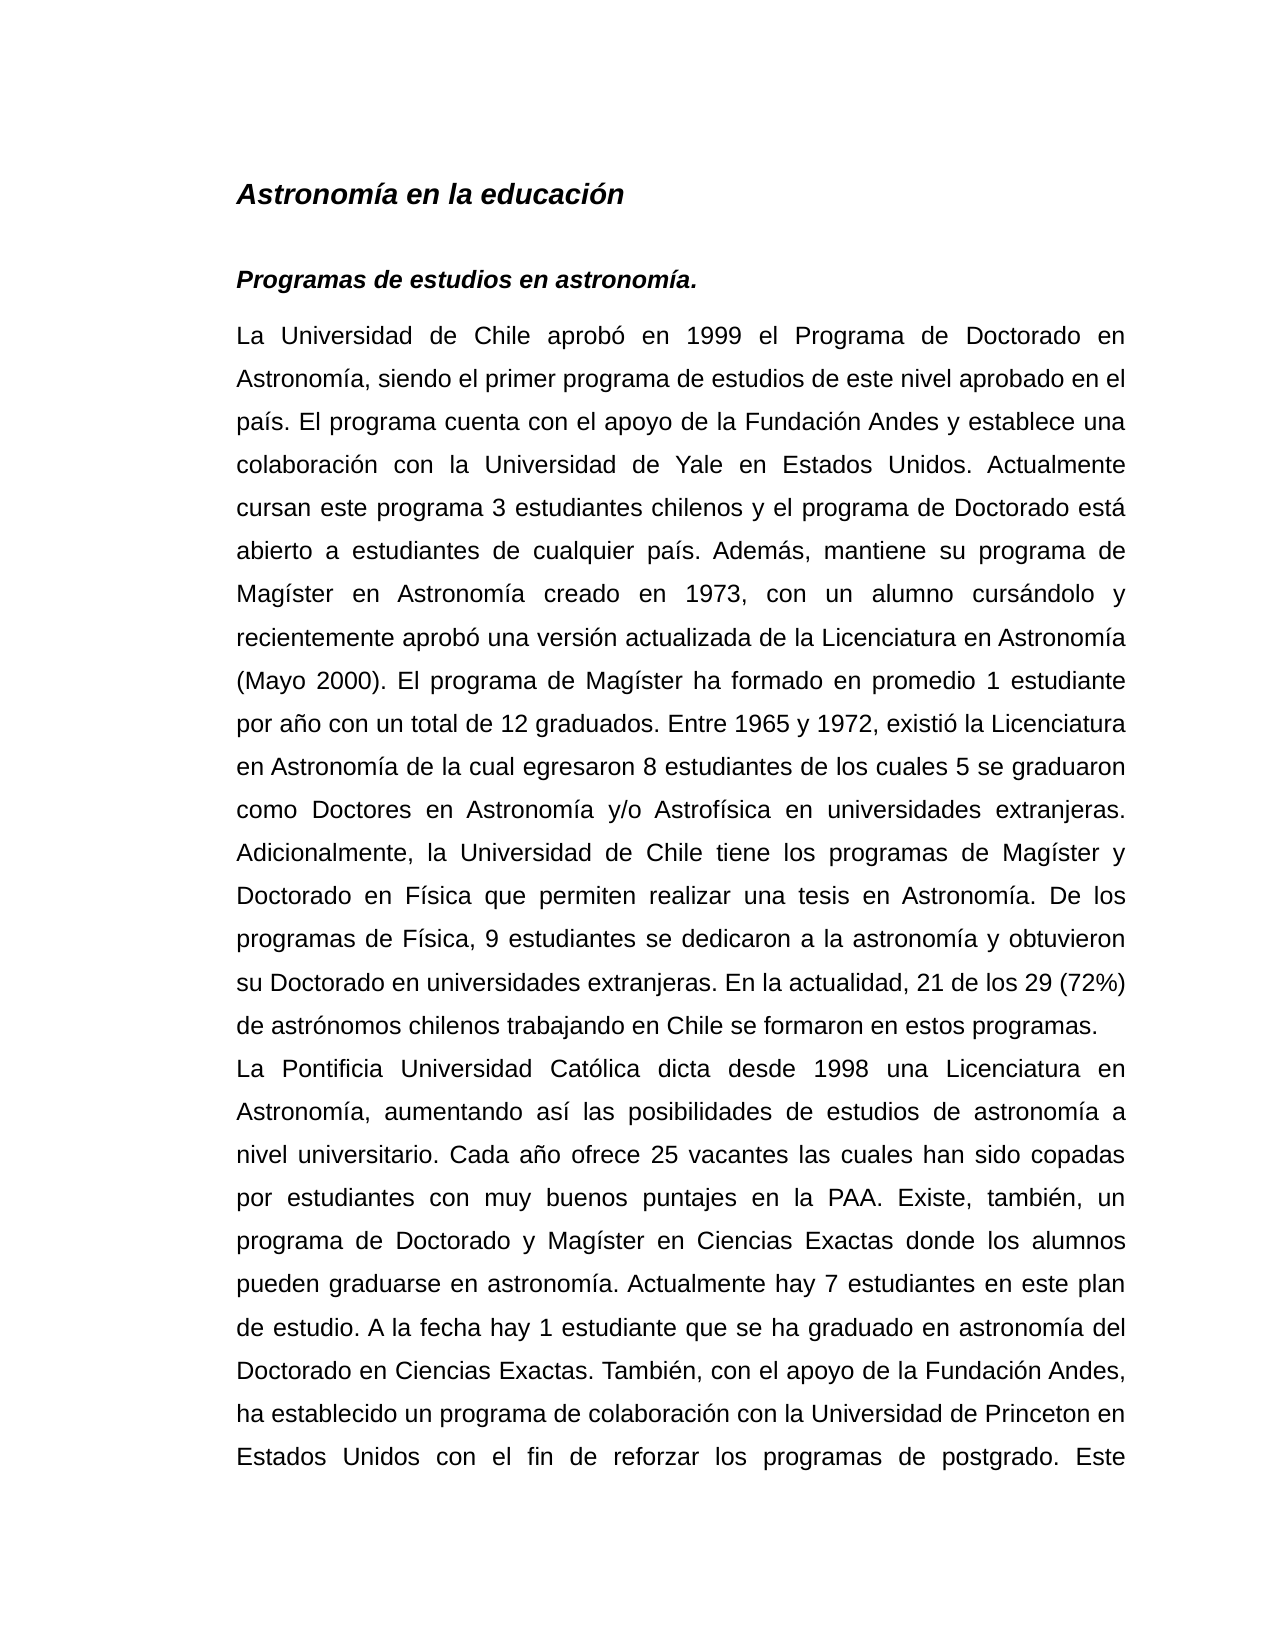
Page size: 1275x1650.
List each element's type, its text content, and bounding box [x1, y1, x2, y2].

text La Pontificia Universidad Católica dicta desde 1998 una Licenciatura en Astronomía, aumentando así las posibilidades de estudios de astronomía a nivel universitario. Cada año ofrece 25 vacantes las cuales han sido copadas por estudiantes con muy buenos puntajes en la PAA. Existe, también, un programa de Doctorado y Magíster en Ciencias Exactas donde los alumnos pueden graduarse en astronomía. Actualmente hay 7 estudiantes en este plan de estudio. A la fecha hay 1 estudiante que se ha graduado en astronomía del Doctorado en Ciencias Exactas. También, con el apoyo de la Fundación Andes, ha establecido un programa de colaboración con la Universidad de Princeton en Estados Unidos con el fin de reforzar los programas de postgrado. Este [236, 1054, 1127, 1471]
subtitle Programas de estudios en astronomía. [236, 265, 1127, 294]
subtitle Astronomía en la educación [236, 177, 1127, 211]
text La Universidad de Chile aprobó en 1999 el Programa de Doctorado en Astronomía, siendo el primer programa de estudios de este nivel aprobado en el país. El programa cuenta con el apoyo de la Fundación Andes y establece una colaboración con la Universidad de Yale en Estados Unidos. Actualmente cursan este programa 3 estudiantes chilenos y el programa de Doctorado está abierto a estudiantes de cualquier país. Además, mantiene su programa de Magíster en Astronomía creado en 1973, con un alumno cursándolo y recientemente aprobó una versión actualizada de la Licenciatura en Astronomía (Mayo 2000). El programa de Magíster ha formado en promedio 1 estudiante por año con un total de 12 graduados. Entre 1965 y 1972, existió la Licenciatura en Astronomía de la cual egresaron 8 estudiantes de los cuales 5 se graduaron como Doctores en Astronomía y/o Astrofísica en universidades extranjeras. Adicionalmente, la Universidad de Chile tiene los programas de Magíster y Doctorado en Física que permiten realizar una tesis en Astronomía. De los programas de Física, 9 estudiantes se dedicaron a la astronomía y obtuvieron su Doctorado en universidades extranjeras. En la actualidad, 21 de los 29 (72%) de astrónomos chilenos trabajando en Chile se formaron en estos programas. [236, 321, 1127, 1039]
